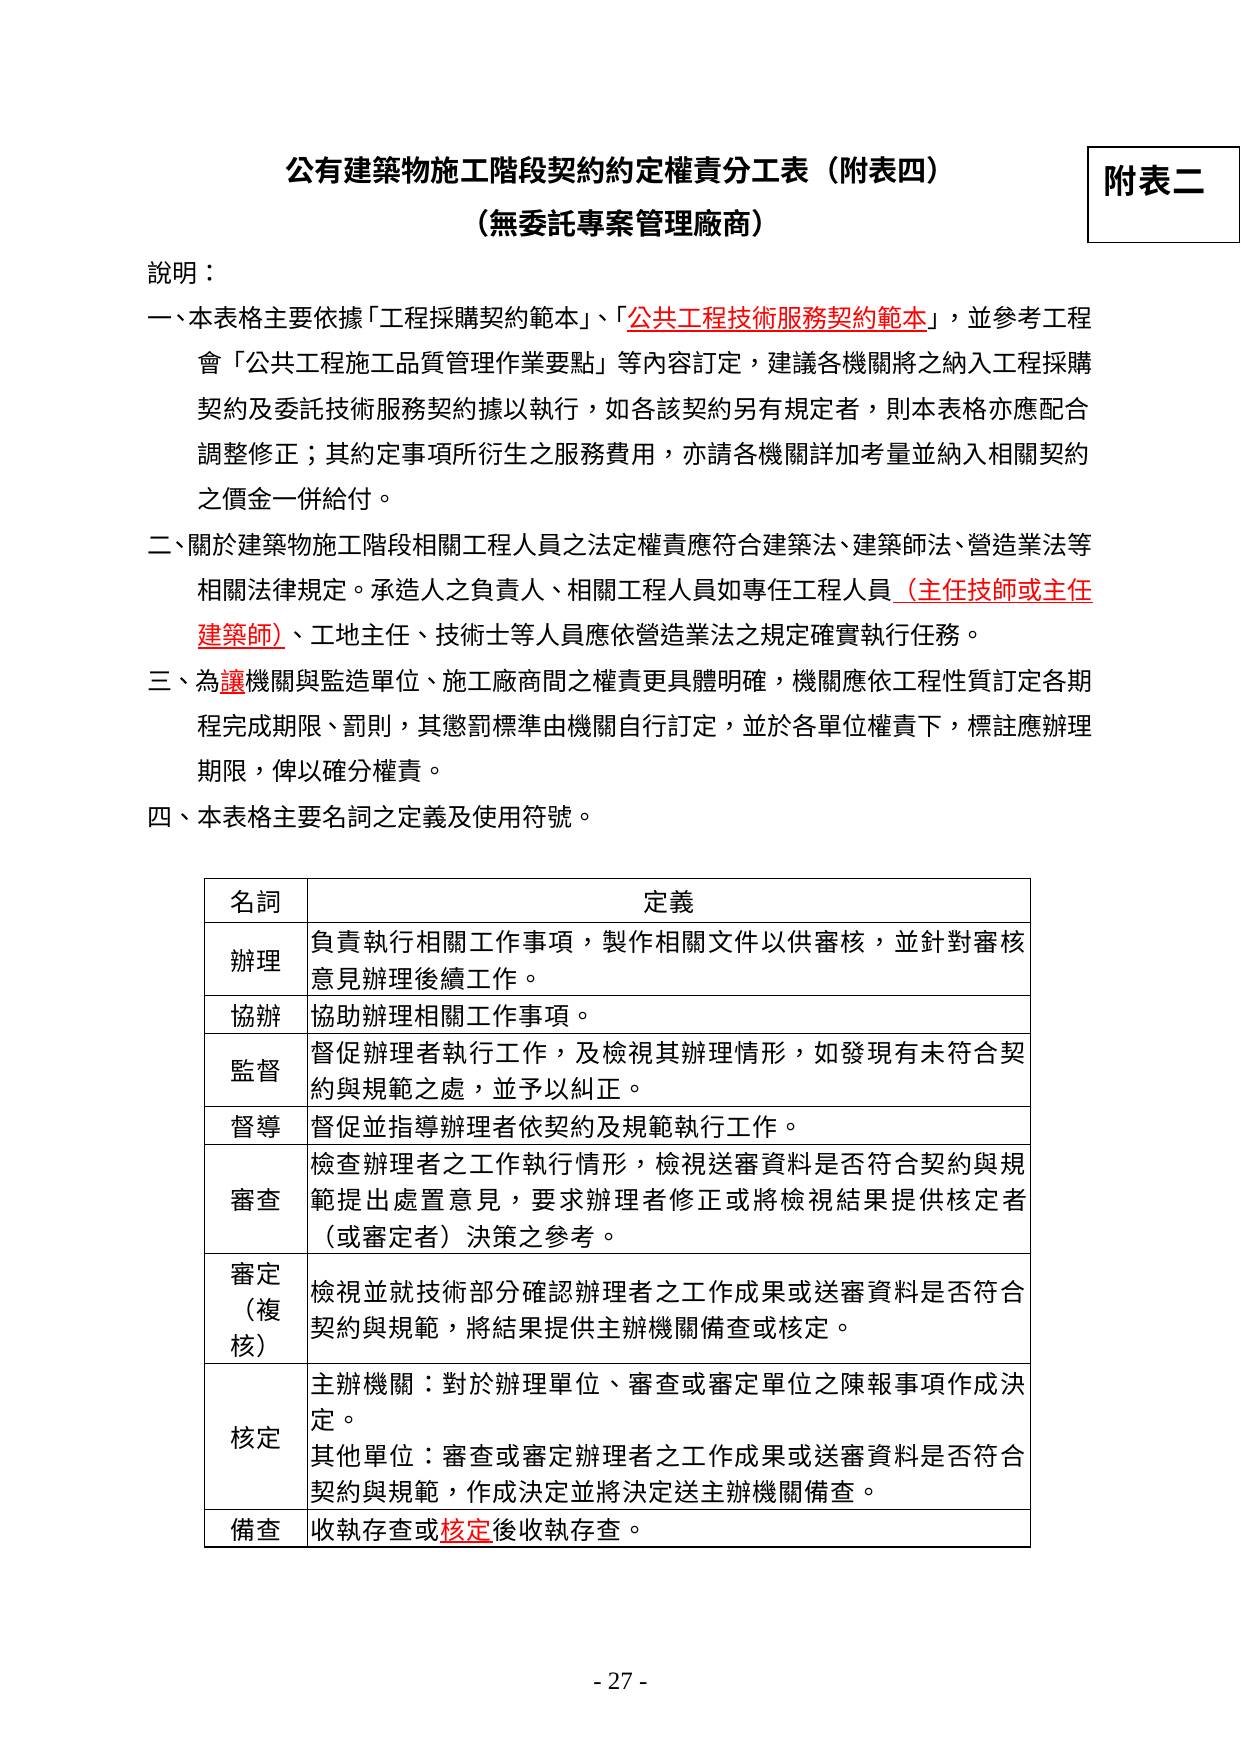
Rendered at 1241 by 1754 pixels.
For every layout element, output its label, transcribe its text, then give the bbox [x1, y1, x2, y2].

table_cell 監督 [205, 1034, 307, 1106]
table_header 定義 [308, 879, 1030, 922]
table_header 名詞 [205, 879, 307, 922]
text [1089, 148, 1239, 242]
table_cell 主辦機關：對於辦理單位、審查或審定單位之陳報事項作成決定。 其他單位：審查或審定辦理者之工作成果或送審資料是否符合契約與規範，作成決定並將決定送主辦機關備查。 [308, 1364, 1030, 1509]
table_cell 審定 （複核） [205, 1254, 307, 1363]
table_cell 督促辦理者執行工作，及檢視其辦理情形，如發現有未符合契約與規範之處，並予以糾正。 [308, 1034, 1030, 1106]
text 三、為讓機關與監造單位、施工廠商間之權責更具體明確，機關應依工程性質訂定各期程完成期限、罰則，其懲罰標準由機關自行訂定，並於各單位權責下，標註應辦理期限，俾以確分權責。 [148, 661, 1092, 788]
text （無委託專案管理廠商） [148, 201, 1087, 243]
text 公有建築物施工階段契約約定權責分工表（附表四） [148, 148, 1087, 190]
table_cell 備查 [205, 1510, 307, 1546]
table_cell 督促並指導辦理者依契約及規範執行工作。 [308, 1107, 1030, 1143]
table_cell 督導 [205, 1107, 307, 1143]
table_cell 負責執行相關工作事項，製作相關文件以供審核，並針對審核意見辦理後續工作。 [308, 923, 1030, 995]
table_cell 檢視並就技術部分確認辦理者之工作成果或送審資料是否符合契約與規範，將結果提供主辦機關備查或核定。 [308, 1254, 1030, 1363]
table_cell 收執存查或核定後收執存查。 [308, 1510, 1030, 1546]
text 一、本表格主要依據「工程採購契約範本」、「公共工程技術服務契約範本」，並參考工程會「公共工程施工品質管理作業要點」等內容訂定，建議各機關將之納入工程採購契約及委託技術服務契約據以執行，如各該契約另有規定者，則本表格亦應配合調整修正；其約定事項所衍生之服務費用，亦請各機關詳加考量並納入相關契約之價金一併給付。 [148, 299, 1092, 516]
table_cell 檢查辦理者之工作執行情形，檢視送審資料是否符合契約與規範提出處置意見，要求辦理者修正或將檢視結果提供核定者（或審定者）決策之參考。 [308, 1145, 1030, 1253]
text 附表二 [1103, 155, 1223, 203]
text 四、本表格主要名詞之定義及使用符號。 [148, 797, 1092, 833]
table_cell 協辦 [205, 996, 307, 1033]
text 說明： [148, 253, 1092, 289]
table_cell 核定 [205, 1364, 307, 1509]
table_cell 審查 [205, 1145, 307, 1253]
table_cell 辦理 [205, 923, 307, 995]
table_cell 協助辦理相關工作事項。 [308, 996, 1030, 1033]
text 二、關於建築物施工階段相關工程人員之法定權責應符合建築法、建築師法、營造業法等相關法律規定。承造人之負責人、相關工程人員如專任工程人員（主任技師或主任建築師）、工地主任、技術士等人員應依營造業法之規定確實執行任務。 [148, 525, 1092, 652]
